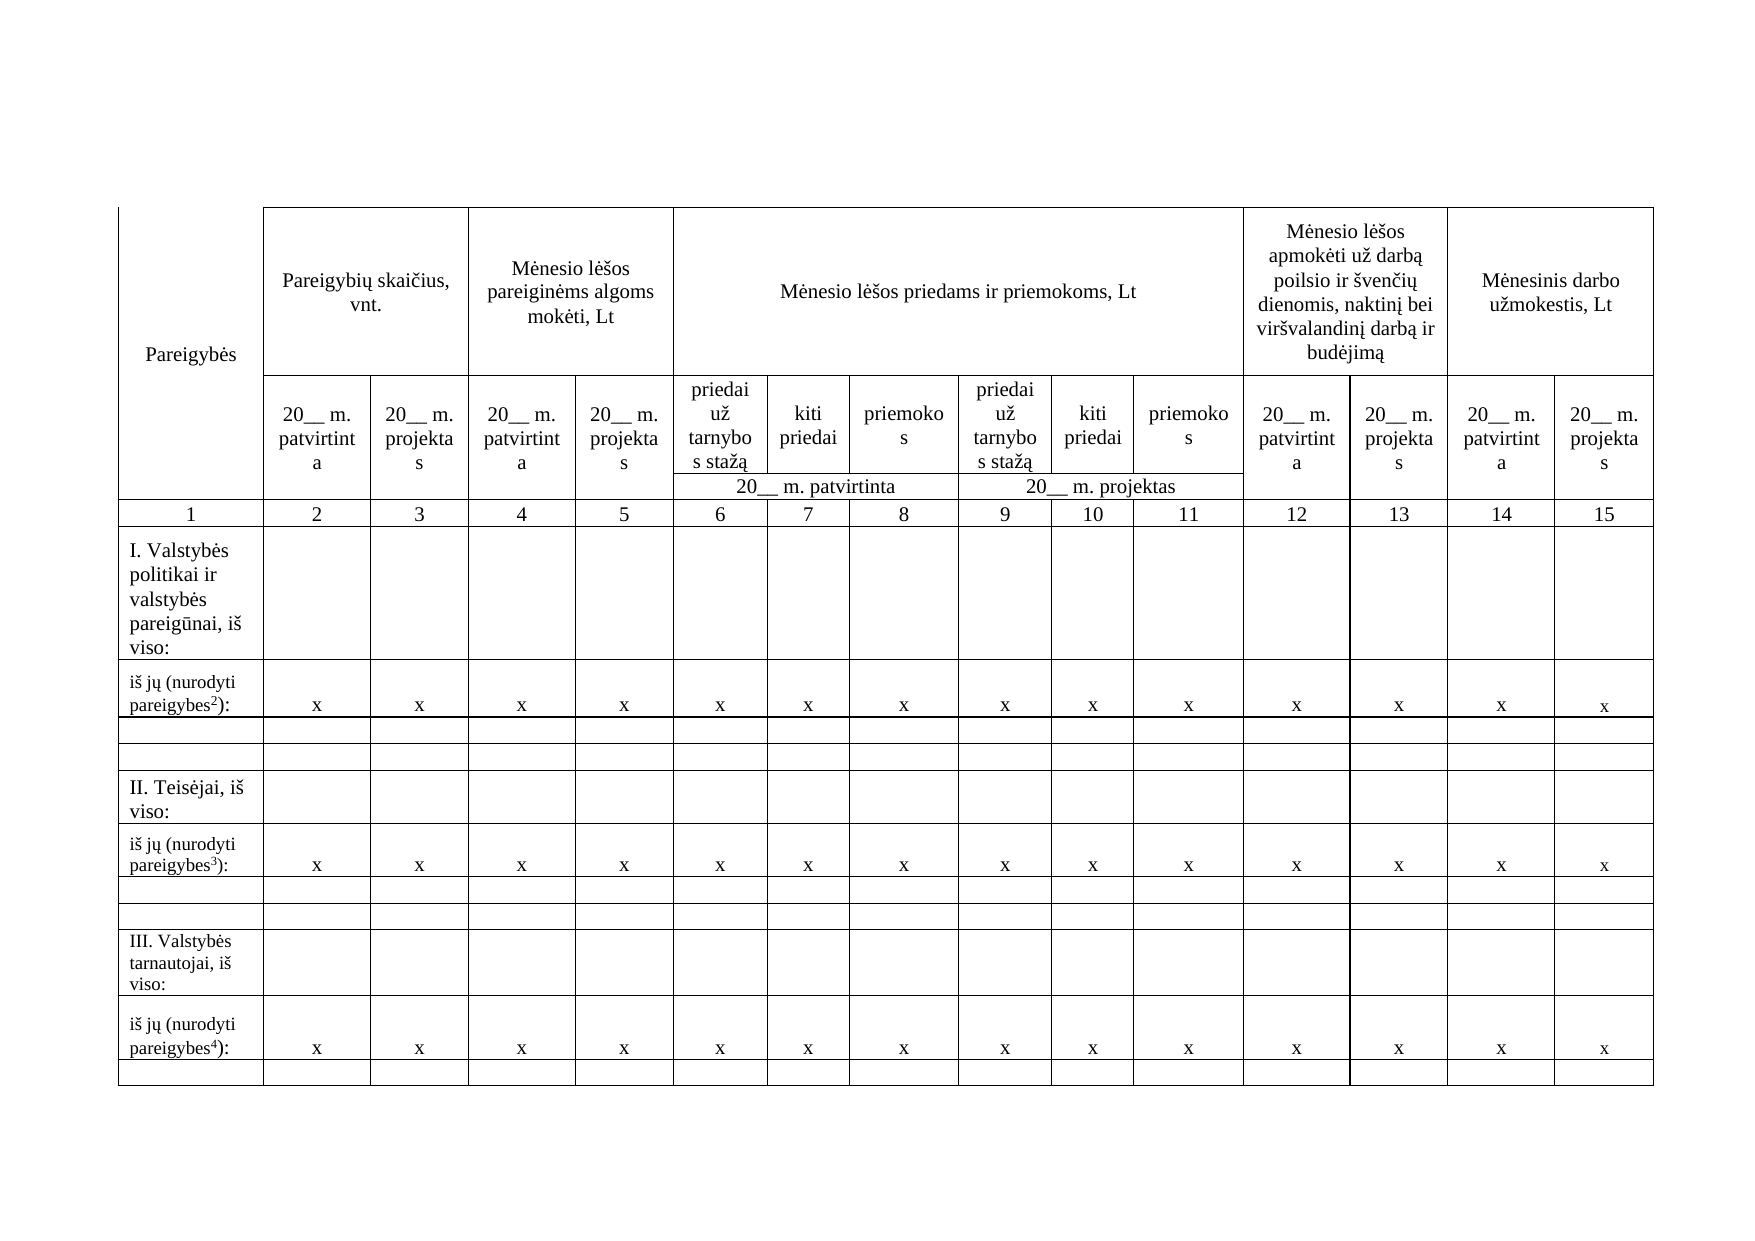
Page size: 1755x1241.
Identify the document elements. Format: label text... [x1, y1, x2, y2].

table_cell x [1448, 996, 1554, 1059]
table_cell [264, 527, 370, 659]
table_cell 4 [469, 500, 575, 526]
table_cell [1448, 1060, 1554, 1085]
table_cell [119, 744, 263, 769]
table_cell x [264, 996, 370, 1059]
table_cell x [1134, 824, 1243, 876]
table_cell [1052, 1060, 1133, 1085]
table_cell kiti priedai [1052, 376, 1133, 473]
table_cell [768, 904, 849, 929]
table_cell x [469, 660, 575, 716]
table_cell [850, 904, 958, 929]
table_cell x [1351, 660, 1447, 716]
table_cell [959, 744, 1051, 769]
table_cell x [1351, 824, 1447, 876]
table_cell [576, 877, 673, 902]
table_cell [264, 877, 370, 902]
table_cell 14 [1448, 500, 1554, 526]
table_cell [264, 1060, 370, 1085]
table_header Mėnesio lėšos pareiginėms algoms mokėti, Lt [469, 208, 673, 375]
table_cell x [850, 996, 958, 1059]
table_cell [674, 1060, 767, 1085]
table_cell [469, 904, 575, 929]
table_cell [959, 930, 1051, 995]
table_cell [674, 744, 767, 769]
table_cell x [959, 660, 1051, 716]
table_cell 15 [1555, 500, 1653, 526]
table_cell [371, 718, 468, 743]
table_cell 20__ m. projektas [1555, 376, 1653, 499]
table_cell [768, 771, 849, 823]
table_cell [850, 1060, 958, 1085]
table_cell [1555, 877, 1653, 902]
table_cell 11 [1134, 500, 1243, 526]
table_cell x [768, 996, 849, 1059]
table_cell [119, 877, 263, 902]
table_cell [371, 930, 468, 995]
table_cell [264, 744, 370, 769]
table_cell [768, 718, 849, 743]
table_cell 5 [576, 500, 673, 526]
table_cell x [959, 824, 1051, 876]
table_cell [371, 877, 468, 902]
table_cell [1555, 744, 1653, 769]
table_cell x [469, 996, 575, 1059]
table_cell [768, 744, 849, 769]
table_cell [1351, 527, 1447, 659]
table_cell [959, 877, 1051, 902]
table_cell [850, 771, 958, 823]
table_cell x [1555, 660, 1653, 716]
table_cell x [1134, 996, 1243, 1059]
table_cell [959, 771, 1051, 823]
table_cell [1134, 744, 1243, 769]
table_cell iš jų (nurodyti pareigybes2): [119, 660, 263, 716]
table_cell x [1244, 996, 1349, 1059]
table_cell [959, 527, 1051, 659]
table_cell [119, 1060, 263, 1085]
table_cell [264, 771, 370, 823]
table_cell priedai už tarnybos stažą [674, 376, 767, 473]
table_cell [264, 904, 370, 929]
table_header Pareigybių skaičius, vnt. [264, 208, 468, 375]
table_cell III. Valstybės tarnautojai, iš viso: [119, 930, 263, 995]
table_cell x [674, 996, 767, 1059]
table_cell [469, 930, 575, 995]
table_cell [1134, 718, 1243, 743]
table_cell [850, 930, 958, 995]
table_cell [119, 904, 263, 929]
table_cell 12 [1244, 500, 1349, 526]
table_cell 7 [768, 500, 849, 526]
table_cell [768, 930, 849, 995]
table_cell [1052, 744, 1133, 769]
table_cell [1448, 744, 1554, 769]
table_cell [1244, 744, 1349, 769]
table_cell [1244, 1060, 1349, 1085]
table_cell [371, 904, 468, 929]
table_cell 20__ m. patvirtinta [264, 376, 370, 499]
table_cell [576, 771, 673, 823]
table_cell [850, 527, 958, 659]
table_cell [1244, 771, 1349, 823]
table_cell [850, 718, 958, 743]
table_cell [674, 904, 767, 929]
table_header Mėnesio lėšos priedams ir priemokoms, Lt [674, 208, 1243, 375]
table_cell x [1244, 824, 1349, 876]
table_cell x [1448, 824, 1554, 876]
table_cell [1244, 527, 1349, 659]
table_cell [119, 718, 263, 743]
table_cell [1555, 904, 1653, 929]
table_cell 9 [959, 500, 1051, 526]
table_cell [1351, 904, 1447, 929]
table_cell x [674, 660, 767, 716]
table_cell [264, 718, 370, 743]
table_cell [1448, 904, 1554, 929]
table_cell [959, 718, 1051, 743]
table_cell [1244, 930, 1349, 995]
table_cell [1052, 527, 1133, 659]
table_cell [959, 1060, 1051, 1085]
table_cell [1134, 877, 1243, 902]
table_cell [1448, 527, 1554, 659]
table_header Mėnesio lėšos apmokėti už darbą poilsio ir švenčių dienomis, naktinį bei viršvalandinį darbą ir budėjimą [1244, 208, 1447, 375]
table_cell x [1052, 824, 1133, 876]
table_cell priemokos [1134, 376, 1243, 473]
table_cell [1244, 718, 1349, 743]
table_cell iš jų (nurodyti pareigybes3): [119, 824, 263, 876]
table_cell x [371, 824, 468, 876]
table_cell [1052, 904, 1133, 929]
table_cell kiti priedai [768, 376, 849, 473]
table_cell [674, 718, 767, 743]
table_cell x [1555, 824, 1653, 876]
table_cell x [576, 996, 673, 1059]
table_cell [768, 1060, 849, 1085]
table_cell [576, 1060, 673, 1085]
table_cell 20__ m. projektas [1351, 376, 1447, 499]
table_cell 20__ m. projektas [959, 474, 1243, 499]
table_cell [1052, 930, 1133, 995]
table_cell [1351, 1060, 1447, 1085]
table_cell [768, 527, 849, 659]
table_cell [674, 527, 767, 659]
table_cell [1351, 771, 1447, 823]
table_cell [371, 744, 468, 769]
table_cell [1351, 930, 1447, 995]
table_cell x [1244, 660, 1349, 716]
table_cell [1351, 877, 1447, 902]
table_cell x [576, 660, 673, 716]
table_cell 20__ m. patvirtinta [1244, 376, 1349, 499]
table_cell 13 [1351, 500, 1447, 526]
table_cell [1351, 744, 1447, 769]
table_cell priemokos [850, 376, 958, 473]
table_cell x [371, 660, 468, 716]
table_cell [959, 904, 1051, 929]
table_cell [1052, 877, 1133, 902]
table_cell x [768, 660, 849, 716]
table_cell 1 [119, 500, 263, 526]
table_cell x [576, 824, 673, 876]
table_cell [1134, 527, 1243, 659]
table_cell iš jų (nurodyti pareigybes4): [119, 996, 263, 1059]
table_cell x [1351, 996, 1447, 1059]
table_cell [576, 904, 673, 929]
table_cell [850, 877, 958, 902]
table_cell [1052, 718, 1133, 743]
table_cell [1555, 930, 1653, 995]
table_cell 20__ m. projektas [371, 376, 468, 499]
table_cell 8 [850, 500, 958, 526]
table_cell [1244, 904, 1349, 929]
table_cell x [1555, 996, 1653, 1059]
table_cell [850, 744, 958, 769]
table_cell [469, 527, 575, 659]
table_cell [674, 877, 767, 902]
table_cell x [264, 824, 370, 876]
table_cell [371, 527, 468, 659]
table_cell [264, 930, 370, 995]
table_cell [1244, 877, 1349, 902]
table_cell [1134, 904, 1243, 929]
table_cell x [768, 824, 849, 876]
table_cell x [850, 824, 958, 876]
table_cell [1351, 718, 1447, 743]
table_cell [1448, 718, 1554, 743]
table_cell [1448, 877, 1554, 902]
table_header Mėnesinis darbo užmokestis, Lt [1448, 208, 1653, 375]
table_cell x [1052, 660, 1133, 716]
table_cell x [1448, 660, 1554, 716]
table_cell II. Teisėjai, iš viso: [119, 771, 263, 823]
table_cell I. Valstybės politikai ir valstybės pareigūnai, iš viso: [119, 527, 263, 659]
table_cell [1448, 771, 1554, 823]
table_cell 20__ m. patvirtinta [1448, 376, 1554, 499]
table_cell [674, 930, 767, 995]
table_cell [576, 718, 673, 743]
table_cell [1134, 930, 1243, 995]
table_cell [576, 527, 673, 659]
table_cell [371, 771, 468, 823]
table_cell x [674, 824, 767, 876]
table_cell [1052, 771, 1133, 823]
table_cell x [1134, 660, 1243, 716]
table_cell [469, 1060, 575, 1085]
table_cell 2 [264, 500, 370, 526]
table_cell [1134, 771, 1243, 823]
table_cell [469, 744, 575, 769]
table_cell [1134, 1060, 1243, 1085]
table_cell [576, 930, 673, 995]
table_cell priedai už tarnybos stažą [959, 376, 1051, 473]
table_cell 20__ m. projektas [576, 376, 673, 499]
table_cell x [371, 996, 468, 1059]
table_cell x [264, 660, 370, 716]
table_cell [1448, 930, 1554, 995]
table_cell [1555, 1060, 1653, 1085]
table_cell [469, 877, 575, 902]
table_cell [1555, 771, 1653, 823]
table_cell 3 [371, 500, 468, 526]
table_cell [469, 771, 575, 823]
table_cell [1555, 527, 1653, 659]
table_cell 6 [674, 500, 767, 526]
table_cell [576, 744, 673, 769]
table_cell x [1052, 996, 1133, 1059]
table_header Pareigybės [119, 207, 263, 499]
table_cell 10 [1052, 500, 1133, 526]
table_cell x [959, 996, 1051, 1059]
table_cell [1555, 718, 1653, 743]
table_cell [371, 1060, 468, 1085]
table_cell x [850, 660, 958, 716]
table_cell x [469, 824, 575, 876]
table_cell [674, 771, 767, 823]
table_cell [768, 877, 849, 902]
table_cell [469, 718, 575, 743]
table_cell 20__ m. patvirtinta [674, 474, 958, 499]
table_cell 20__ m. patvirtinta [469, 376, 575, 499]
